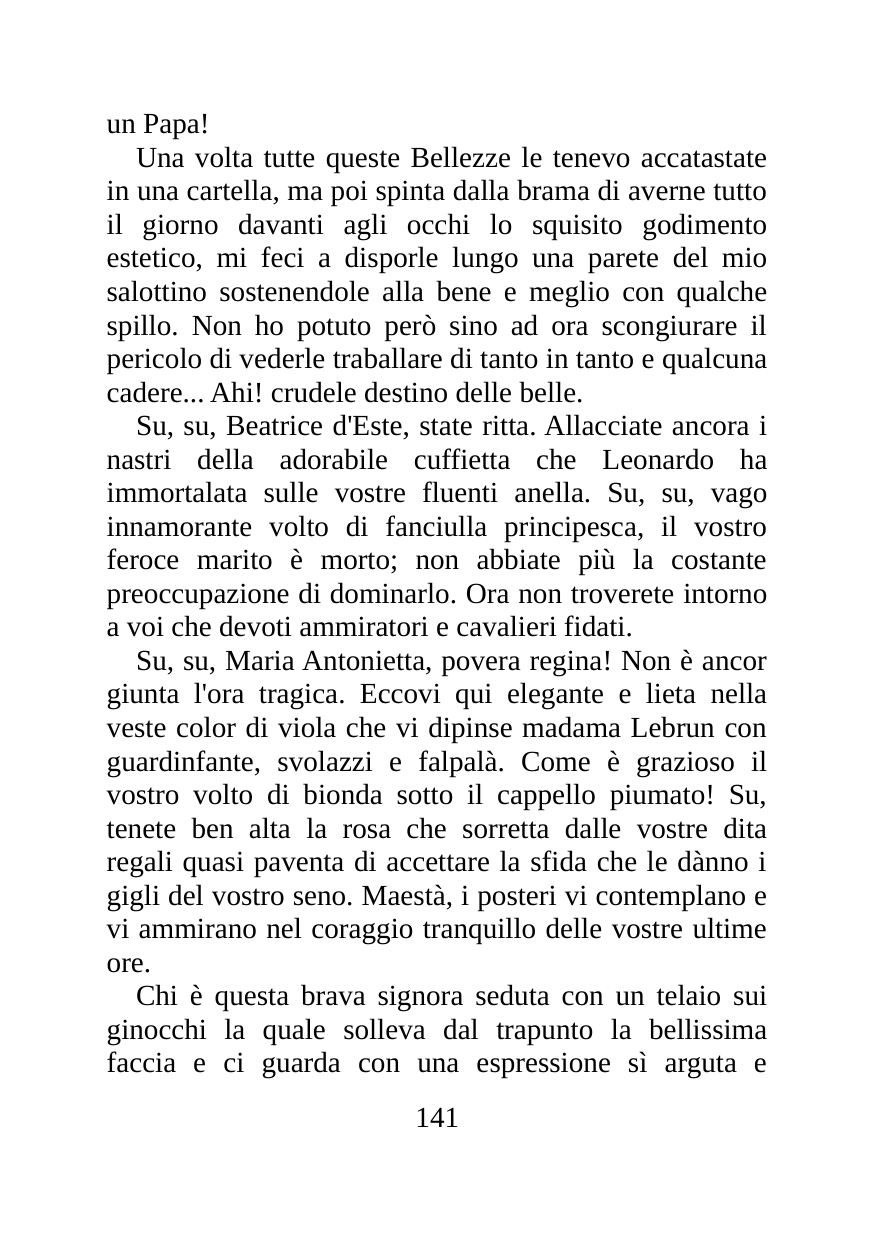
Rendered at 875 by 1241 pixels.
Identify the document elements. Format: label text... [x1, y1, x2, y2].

text Su, su, Beatrice d'Este, state ritta. Allacciate ancora i nastri della adorabile cuffietta che Leonardo ha immortalata sulle vostre fluenti anella. Su, su, vago innamorante volto di fanciulla principesca, il vostro feroce marito è morto; non abbiate più la costante preoccupazione di dominarlo. Ora non troverete intorno a voi che devoti ammiratori e cavalieri fidati. [106, 408, 768, 643]
text Su, su, Maria Antonietta, povera regina! Non è ancor giunta l'ora tragica. Eccovi qui elegante e lieta nella veste color di viola che vi dipinse madama Lebrun con guardinfante, svolazzi e falpalà. Come è grazioso il vostro volto di bionda sotto il cappello piumato! Su, tenete ben alta la rosa che sorretta dalle vostre dita regali quasi paventa di accettare la sfida che le dànno i gigli del vostro seno. Maestà, i posteri vi contemplano e vi ammirano nel coraggio tranquillo delle vostre ultime ore. [106, 643, 768, 978]
text Una volta tutte queste Bellezze le tenevo accatastate in una cartella, ma poi spinta dalla brama di averne tutto il giorno davanti agli occhi lo squisito godimento estetico, mi feci a disporle lungo una parete del mio salottino sostenendole alla bene e meglio con qualche spillo. Non ho potuto però sino ad ora scongiurare il pericolo di vederle traballare di tanto in tanto e qualcuna cadere... Ahi! crudele destino delle belle. [106, 140, 768, 408]
text un Papa! [106, 106, 768, 140]
text Chi è questa brava signora seduta con un telaio sui ginocchi la quale solleva dal trapunto la bellissima faccia e ci guarda con una espressione sì arguta e [106, 978, 768, 1079]
